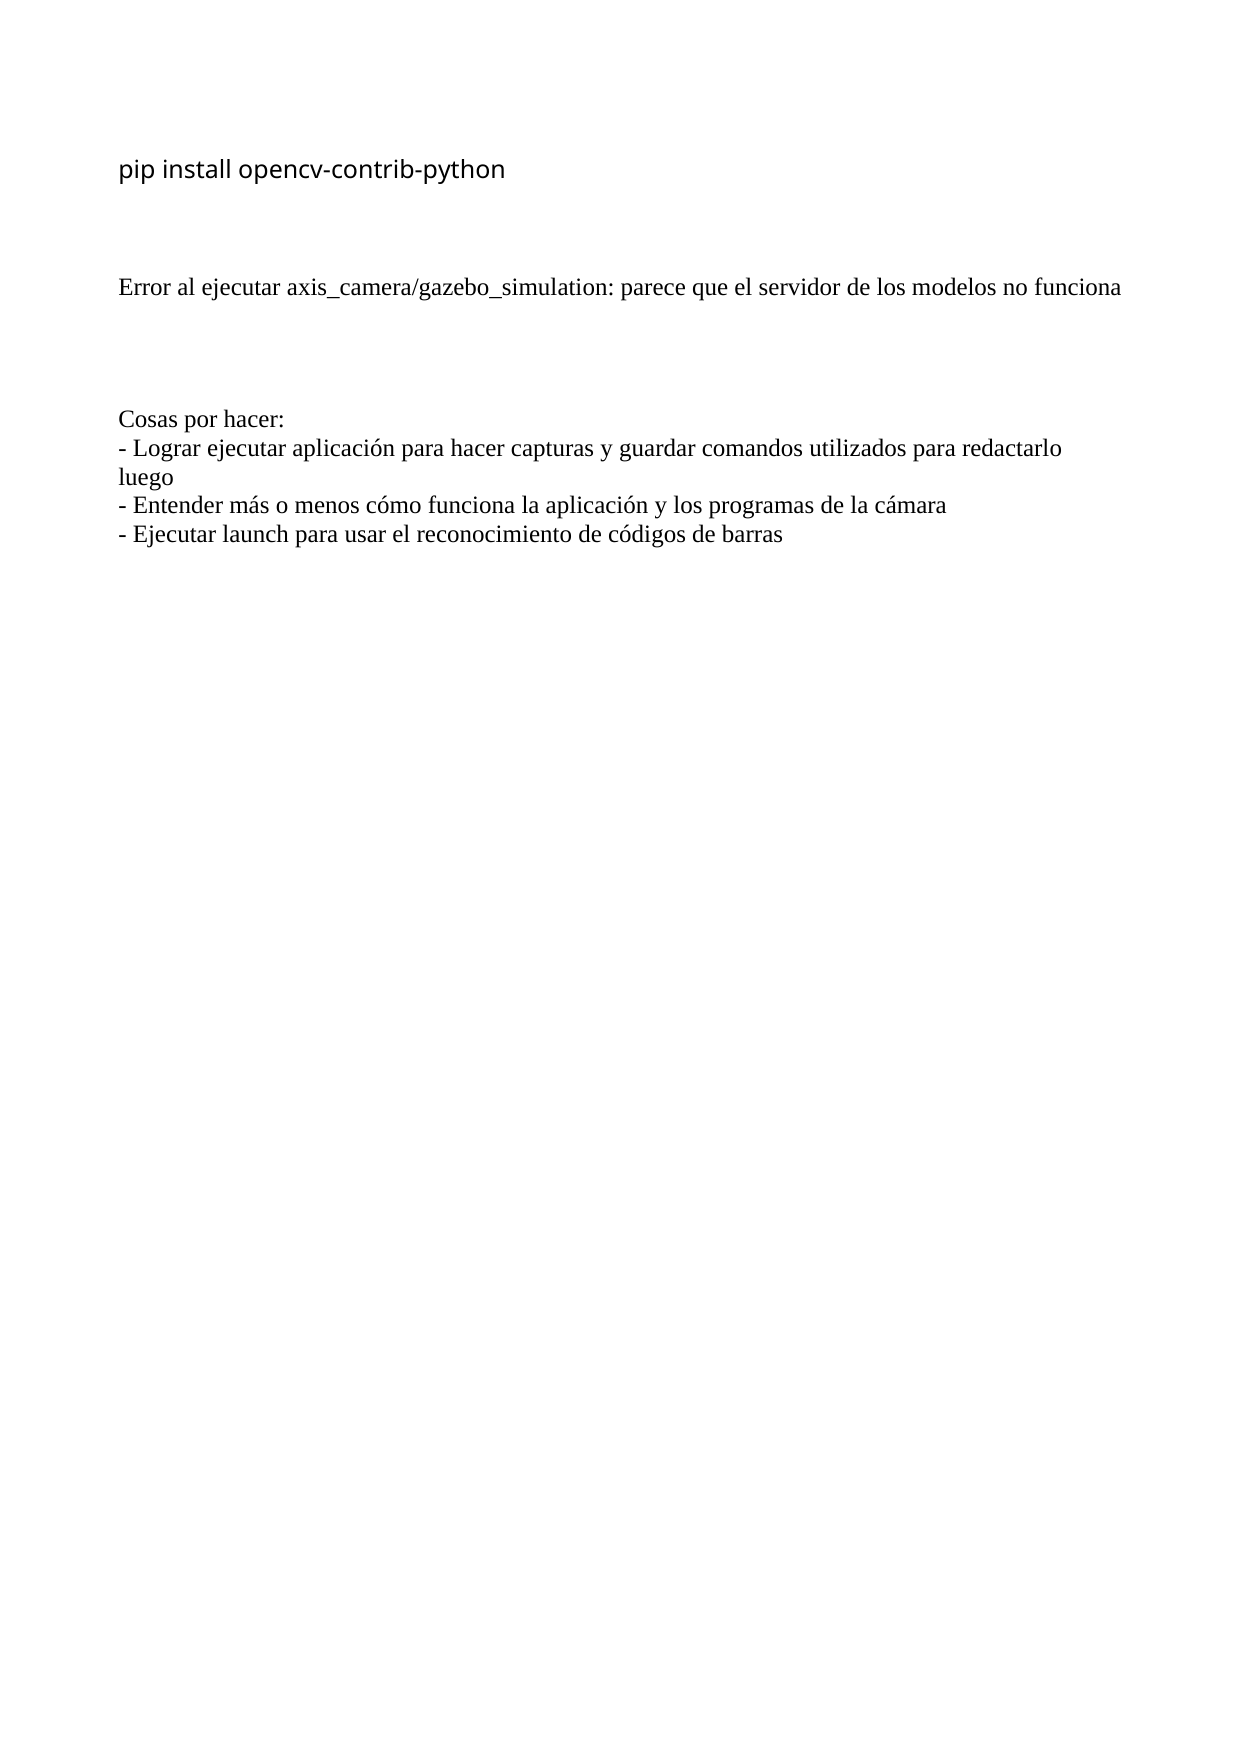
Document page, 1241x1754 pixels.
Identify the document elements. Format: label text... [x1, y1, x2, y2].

text - Entender más o menos cómo funciona la aplicación y los programas de la cámara [118, 490, 1122, 519]
text pip install opencv-contrib-python [118, 152, 1122, 186]
text Cosas por hacer: [118, 404, 1122, 433]
text - Ejecutar launch para usar el reconocimiento de códigos de barras [118, 519, 1122, 548]
list Error al ejecutar axis_camera/gazebo_simulation: parece que el servidor de los modelos no funciona [118, 272, 1122, 301]
text - Lograr ejecutar aplicación para hacer capturas y guardar comandos utilizados para redactarlo luego [118, 433, 1122, 490]
